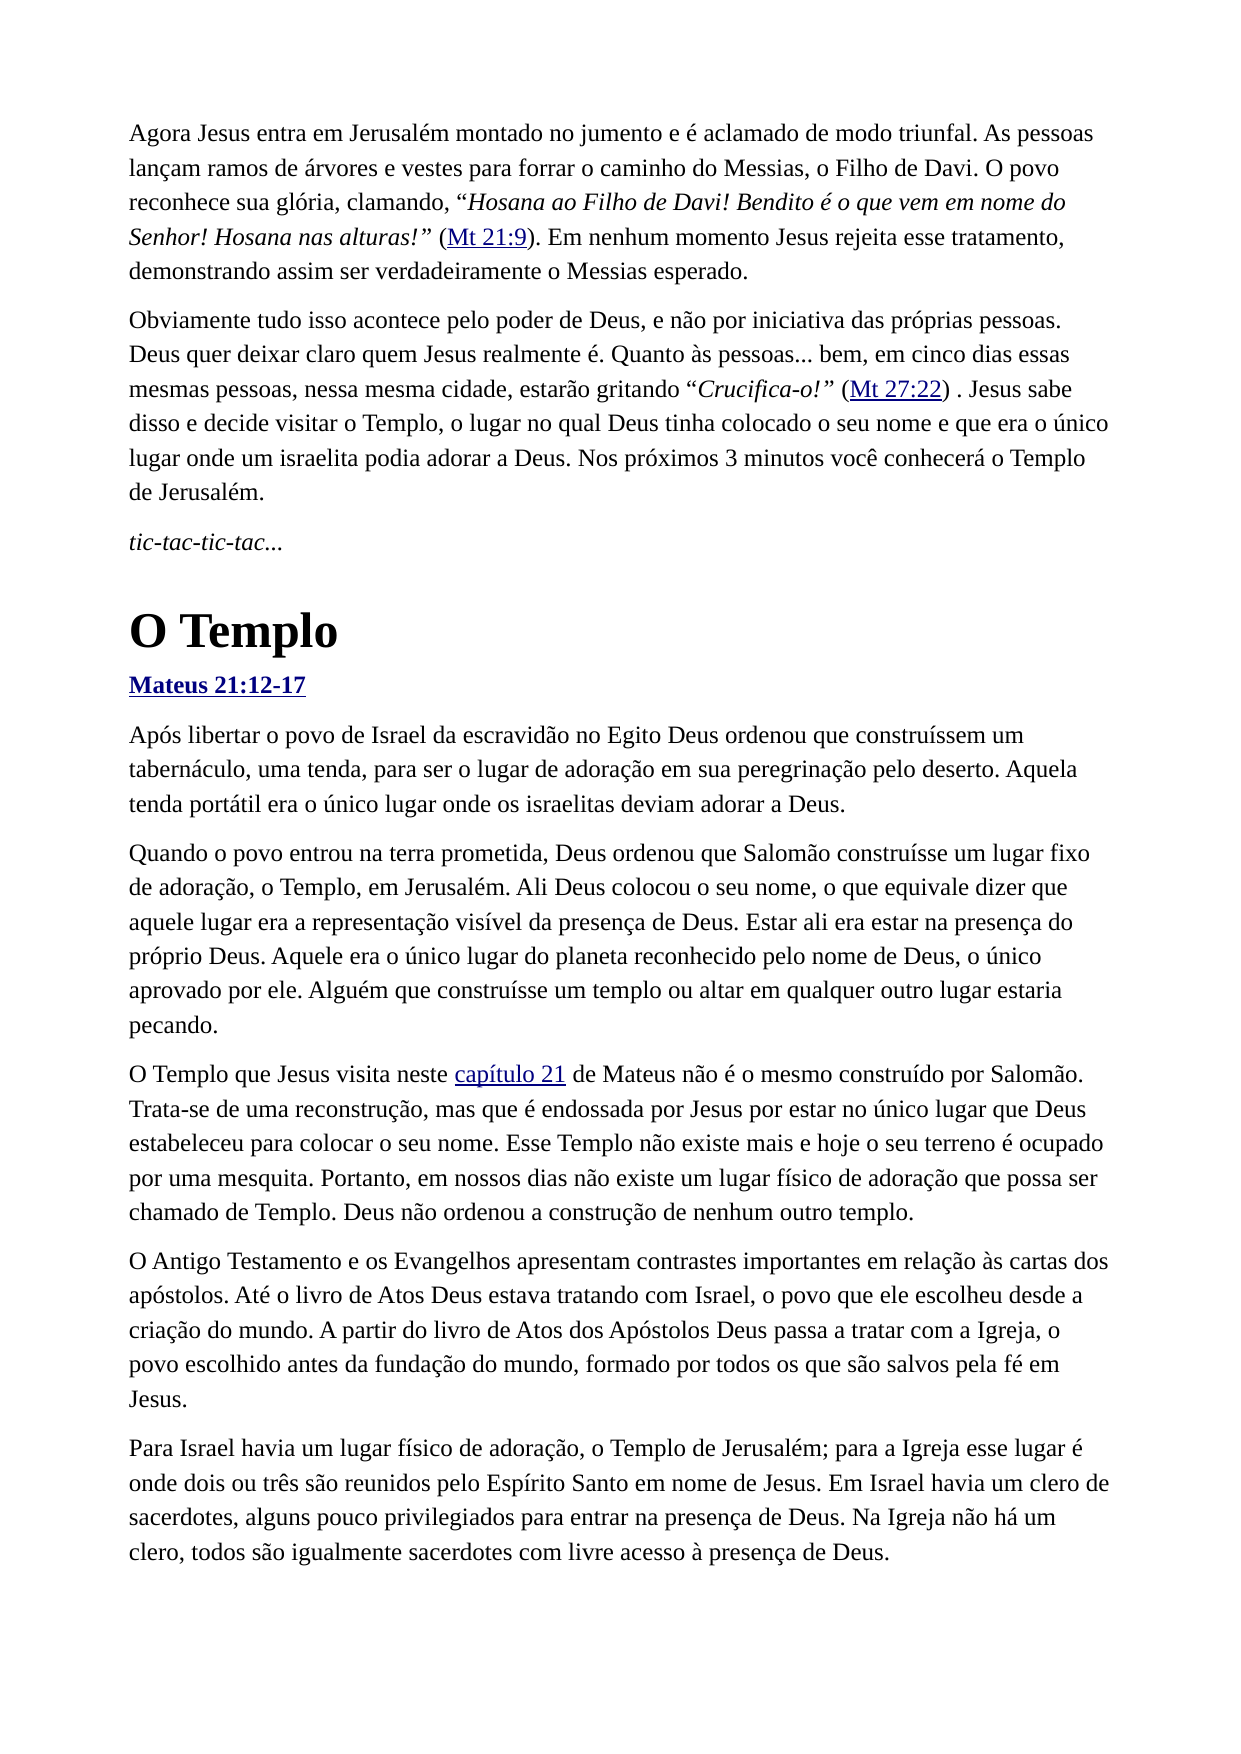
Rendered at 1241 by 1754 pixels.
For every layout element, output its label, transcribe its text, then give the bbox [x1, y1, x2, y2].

text Após libertar o povo de Israel da escravidão no Egito Deus ordenou que construíssem um tabernáculo, uma tenda, para ser o lugar de adoração em sua peregrinação pelo deserto. Aquela tenda portátil era o único lugar onde os israelitas deviam adorar a Deus. [129, 720, 1111, 817]
subtitle O Templo [129, 601, 1111, 658]
text Obviamente tudo isso acontece pelo poder de Deus, e não por iniciativa das próprias pessoas. Deus quer deixar claro quem Jesus realmente é. Quanto às pessoas... bem, em cinco dias essas mesmas pessoas, nessa mesma cidade, estarão gritando “Crucifica-o!” (Mt 27:22) . Jesus sabe disso e decide visitar o Templo, o lugar no qual Deus tinha colocado o seu nome e que era o único lugar onde um israelita podia adorar a Deus. Nos próximos 3 minutos você conhecerá o Templo de Jerusalém. [129, 305, 1111, 506]
text O Templo que Jesus visita neste capítulo 21 de Mateus não é o mesmo construído por Salomão. Trata-se de uma reconstrução, mas que é endossada por Jesus por estar no único lugar que Deus estabeleceu para colocar o seu nome. Esse Templo não existe mais e hoje o seu terreno é ocupado por uma mesquita. Portanto, em nossos dias não existe um lugar físico de adoração que possa ser chamado de Templo. Deus não ordenou a construção de nenhum outro templo. [129, 1059, 1111, 1226]
text tic-tac-tic-tac... [129, 527, 1111, 555]
text Agora Jesus entra em Jerusalém montado no jumento e é aclamado de modo triunfal. As pessoas lançam ramos de árvores e vestes para forrar o caminho do Messias, o Filho de Davi. O povo reconhece sua glória, clamando, “Hosana ao Filho de Davi! Bendito é o que vem em nome do Senhor! Hosana nas alturas!” (Mt 21:9). Em nenhum momento Jesus rejeita esse tratamento, demonstrando assim ser verdadeiramente o Messias esperado. [129, 118, 1111, 285]
text Para Israel havia um lugar físico de adoração, o Templo de Jerusalém; para a Igreja esse lugar é onde dois ou três são reunidos pelo Espírito Santo em nome de Jesus. Em Israel havia um clero de sacerdotes, alguns pouco privilegiados para entrar na presença de Deus. Na Igreja não há um clero, todos são igualmente sacerdotes com livre acesso à presença de Deus. [129, 1433, 1111, 1565]
text Mateus 21:12-17 [129, 671, 1111, 699]
text O Antigo Testamento e os Evangelhos apresentam contrastes importantes em relação às cartas dos apóstolos. Até o livro de Atos Deus estava tratando com Israel, o povo que ele escolheu desde a criação do mundo. A partir do livro de Atos dos Apóstolos Deus passa a tratar com a Igreja, o povo escolhido antes da fundação do mundo, formado por todos os que são salvos pela fé em Jesus. [129, 1246, 1111, 1413]
text Quando o povo entrou na terra prometida, Deus ordenou que Salomão construísse um lugar fixo de adoração, o Templo, em Jerusalém. Ali Deus colocou o seu nome, o que equivale dizer que aquele lugar era a representação visível da presença de Deus. Estar ali era estar na presença do próprio Deus. Aquele era o único lugar do planeta reconhecido pelo nome de Deus, o único aprovado por ele. Alguém que construísse um templo ou altar em qualquer outro lugar estaria pecando. [129, 838, 1111, 1039]
